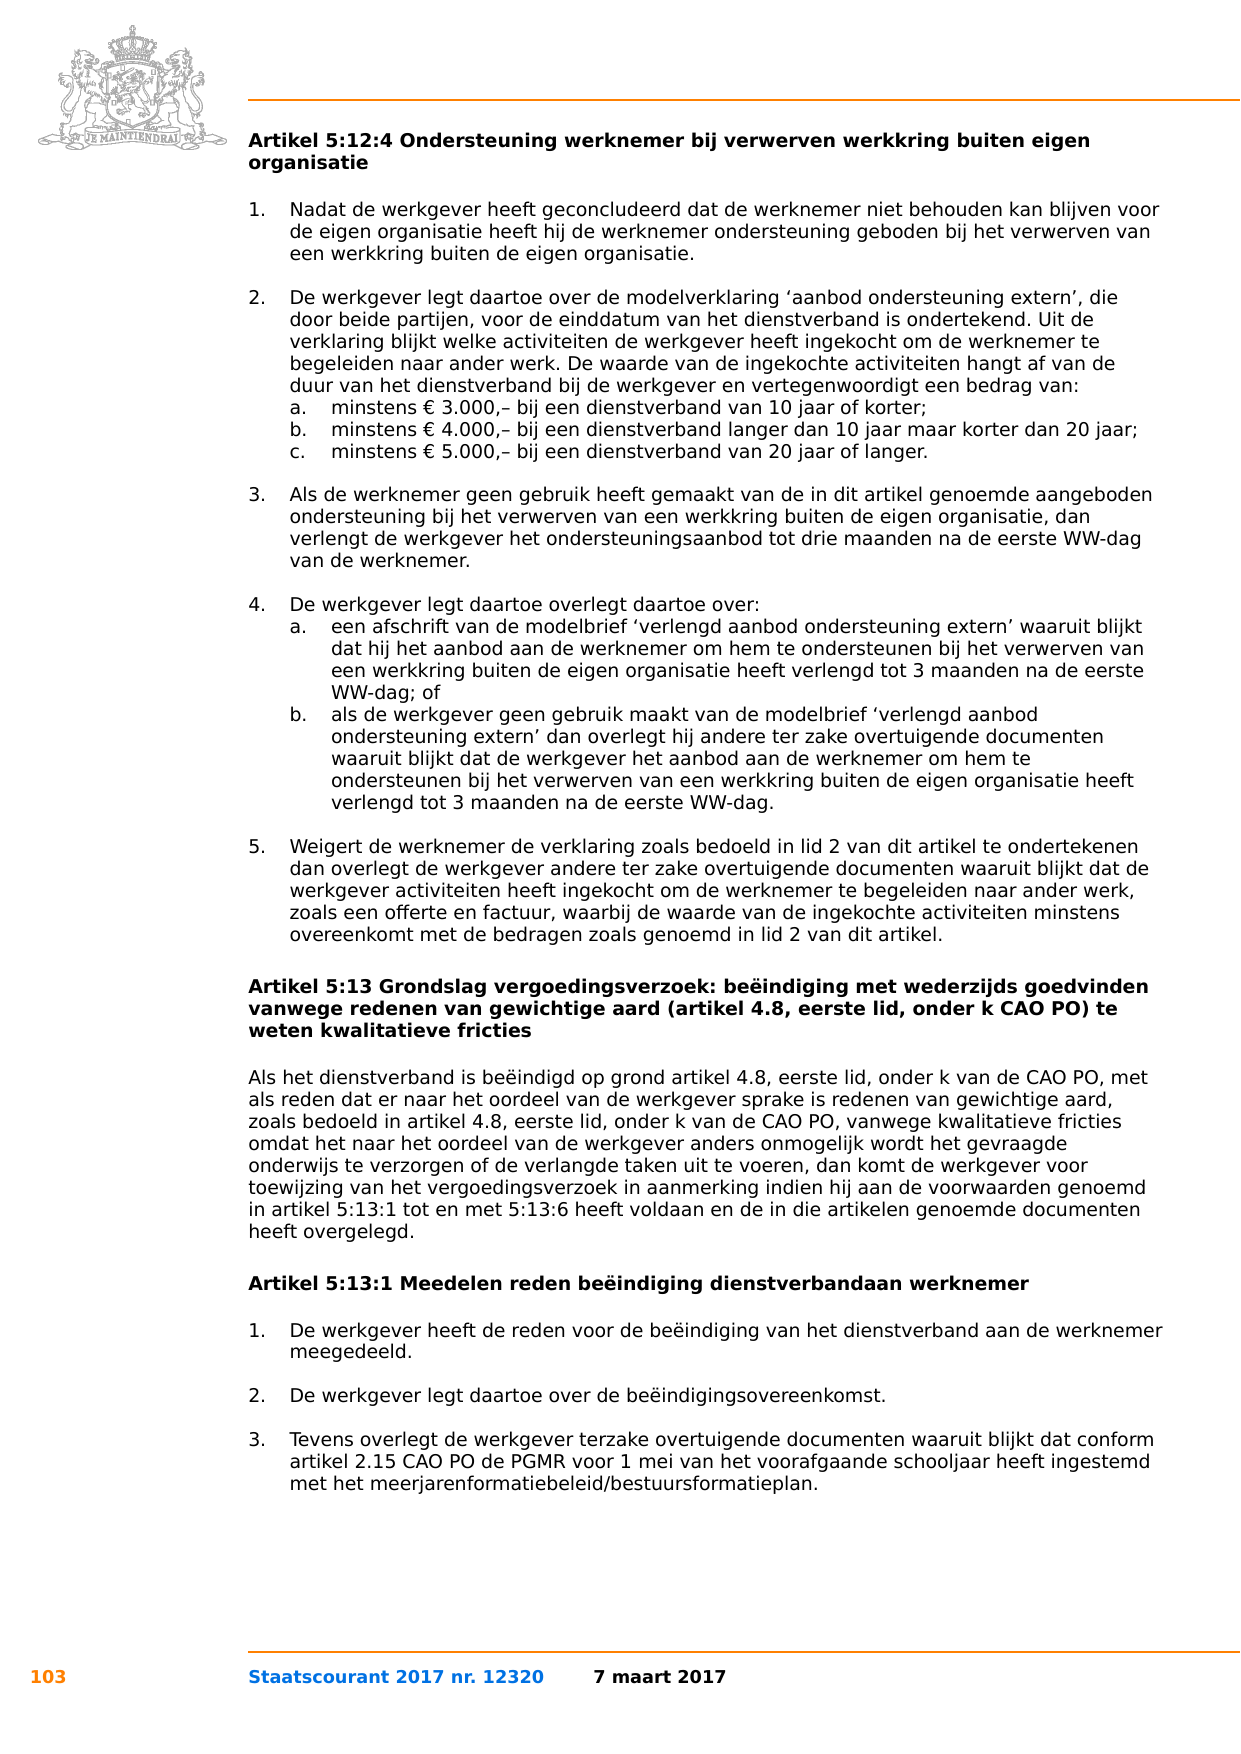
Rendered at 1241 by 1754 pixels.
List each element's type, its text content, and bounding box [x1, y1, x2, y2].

text a. een afschrift van de modelbrief ‘verlengd aanbod ondersteuning extern’ waaruit blijkt dat hij het aanbod aan de werknemer om hem te ondersteunen bij het verwerven van een werkkring buiten de eigen organisatie heeft verlengd tot 3 maanden na de eerste WW-dag; of [289, 616, 1163, 704]
subtitle Artikel 5:13:1 Meedelen reden beëindiging dienstverbandaan werknemer [248, 1272, 1163, 1294]
text b. als de werkgever geen gebruik maakt van de modelbrief ‘verlengd aanbod ondersteuning extern’ dan overlegt hij andere ter zake overtuigende documenten waaruit blijkt dat de werkgever het aanbod aan de werknemer om hem te ondersteunen bij het verwerven van een werkkring buiten de eigen organisatie heeft verlengd tot 3 maanden na de eerste WW-dag. [289, 704, 1163, 814]
picture [38, 25, 227, 150]
text 3. Tevens overlegt de werkgever terzake overtuigende documenten waaruit blijkt dat conform artikel 2.15 CAO PO de PGMR voor 1 mei van het voorafgaande schooljaar heeft ingestemd met het meerjarenformatiebeleid/bestuursformatieplan. [248, 1429, 1163, 1495]
text 5. Weigert de werknemer de verklaring zoals bedoeld in lid 2 van dit artikel te ondertekenen dan overlegt de werkgever andere ter zake overtuigende documenten waaruit blijkt dat de werkgever activiteiten heeft ingekocht om de werknemer te begeleiden naar ander werk, zoals een offerte en factuur, waarbij de waarde van de ingekochte activiteiten minstens overeenkomt met de bedragen zoals genoemd in lid 2 van dit artikel. [248, 836, 1163, 946]
text 1. Nadat de werkgever heeft geconcludeerd dat de werknemer niet behouden kan blijven voor de eigen organisatie heeft hij de werknemer ondersteuning geboden bij het verwerven van een werkkring buiten de eigen organisatie. [248, 199, 1163, 265]
text a. minstens € 3.000,– bij een dienstverband van 10 jaar of korter; [289, 397, 1163, 418]
text 2. De werkgever legt daartoe over de beëindigingsovereenkomst. [248, 1385, 1163, 1407]
text 4. De werkgever legt daartoe overlegt daartoe over: [248, 594, 1163, 616]
text 1. De werkgever heeft de reden voor de beëindiging van het dienstverband aan de werknemer meegedeeld. [248, 1319, 1163, 1363]
text 3. Als de werknemer geen gebruik heeft gemaakt van de in dit artikel genoemde aangeboden ondersteuning bij het verwerven van een werkkring buiten de eigen organisatie, dan verlengt de werkgever het ondersteuningsaanbod tot drie maanden na de eerste WW-dag van de werknemer. [248, 484, 1163, 572]
text b. minstens € 4.000,– bij een dienstverband langer dan 10 jaar maar korter dan 20 jaar; [289, 418, 1163, 441]
text 2. De werkgever legt daartoe over de modelverklaring ‘aanbod ondersteuning extern’, die door beide partijen, voor de einddatum van het dienstverband is ondertekend. Uit de verklaring blijkt welke activiteiten de werkgever heeft ingekocht om de werknemer te begeleiden naar ander werk. De waarde van de ingekochte activiteiten hangt af van de duur van het dienstverband bij de werkgever en vertegenwoordigt een bedrag van: [248, 287, 1163, 397]
text Als het dienstverband is beëindigd op grond artikel 4.8, eerste lid, onder k van de CAO PO, met als reden dat er naar het oordeel van de werkgever sprake is redenen van gewichtige aard, zoals bedoeld in artikel 4.8, eerste lid, onder k van de CAO PO, vanwege kwalitatieve fricties omdat het naar het oordeel van de werkgever anders onmogelijk wordt het gevraagde onderwijs te verzorgen of de verlangde taken uit te voeren, dan komt de werkgever voor toewijzing van het vergoedingsverzoek in aanmerking indien hij aan de voorwaarden genoemd in artikel 5:13:1 tot en met 5:13:6 heeft voldaan en de in die artikelen genoemde documenten heeft overgelegd. [248, 1067, 1163, 1242]
text c. minstens € 5.000,– bij een dienstverband van 20 jaar of langer. [289, 441, 1163, 462]
subtitle Artikel 5:12:4 Ondersteuning werknemer bij verwerven werkkring buiten eigen organisatie [248, 130, 1163, 174]
subtitle Artikel 5:13 Grondslag vergoedingsverzoek: beëindiging met wederzijds goedvinden vanwege redenen van gewichtige aard (artikel 4.8, eerste lid, onder k CAO PO) te weten kwalitatieve fricties [248, 976, 1163, 1042]
